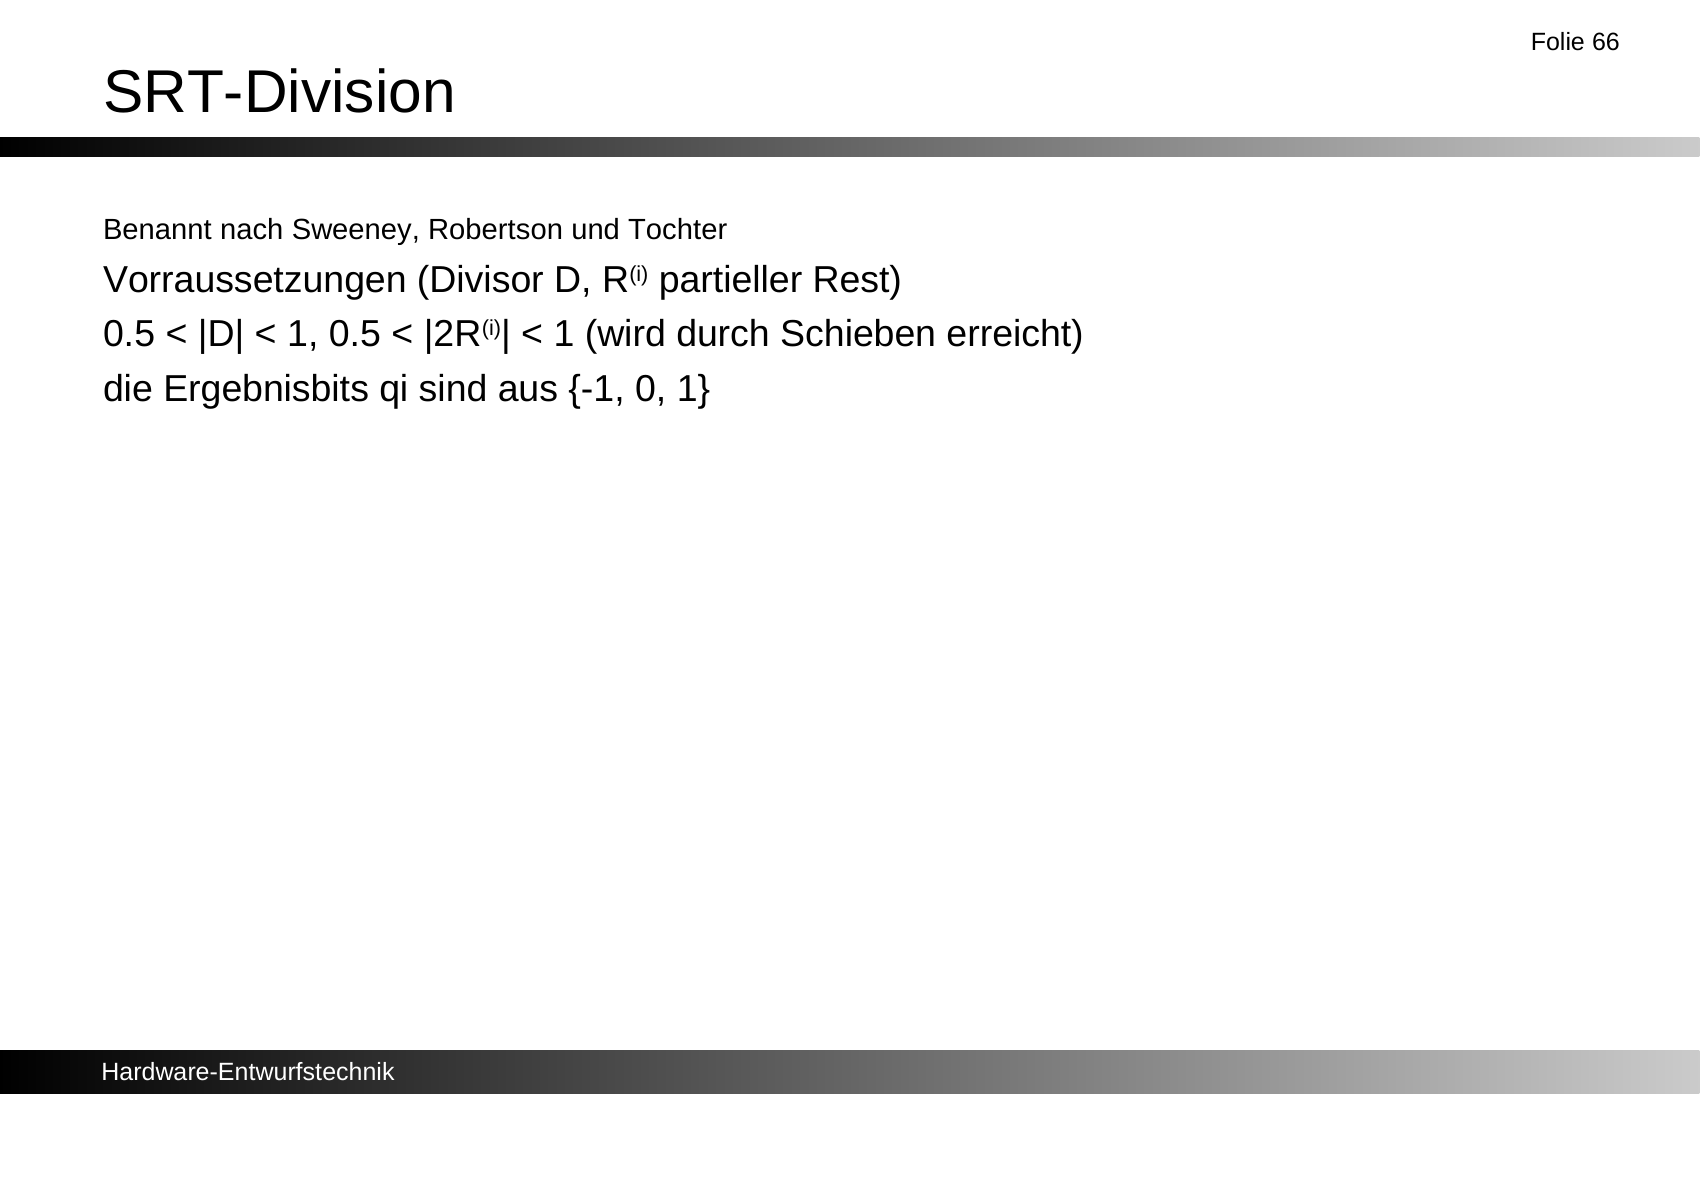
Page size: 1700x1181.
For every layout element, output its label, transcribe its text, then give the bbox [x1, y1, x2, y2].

list Benannt nach Sweeney, Robertson und Tochter Vorraussetzungen (Divisor D, R(i) partieller Rest) 0.5 < |D| < 1, 0.5 < |2R(i)| < 1 (wird durch Schieben erreicht) die Ergebnisbits qi sind aus {-1, 0, 1} [87, 202, 1613, 1022]
title SRT-Division [87, 36, 1421, 142]
